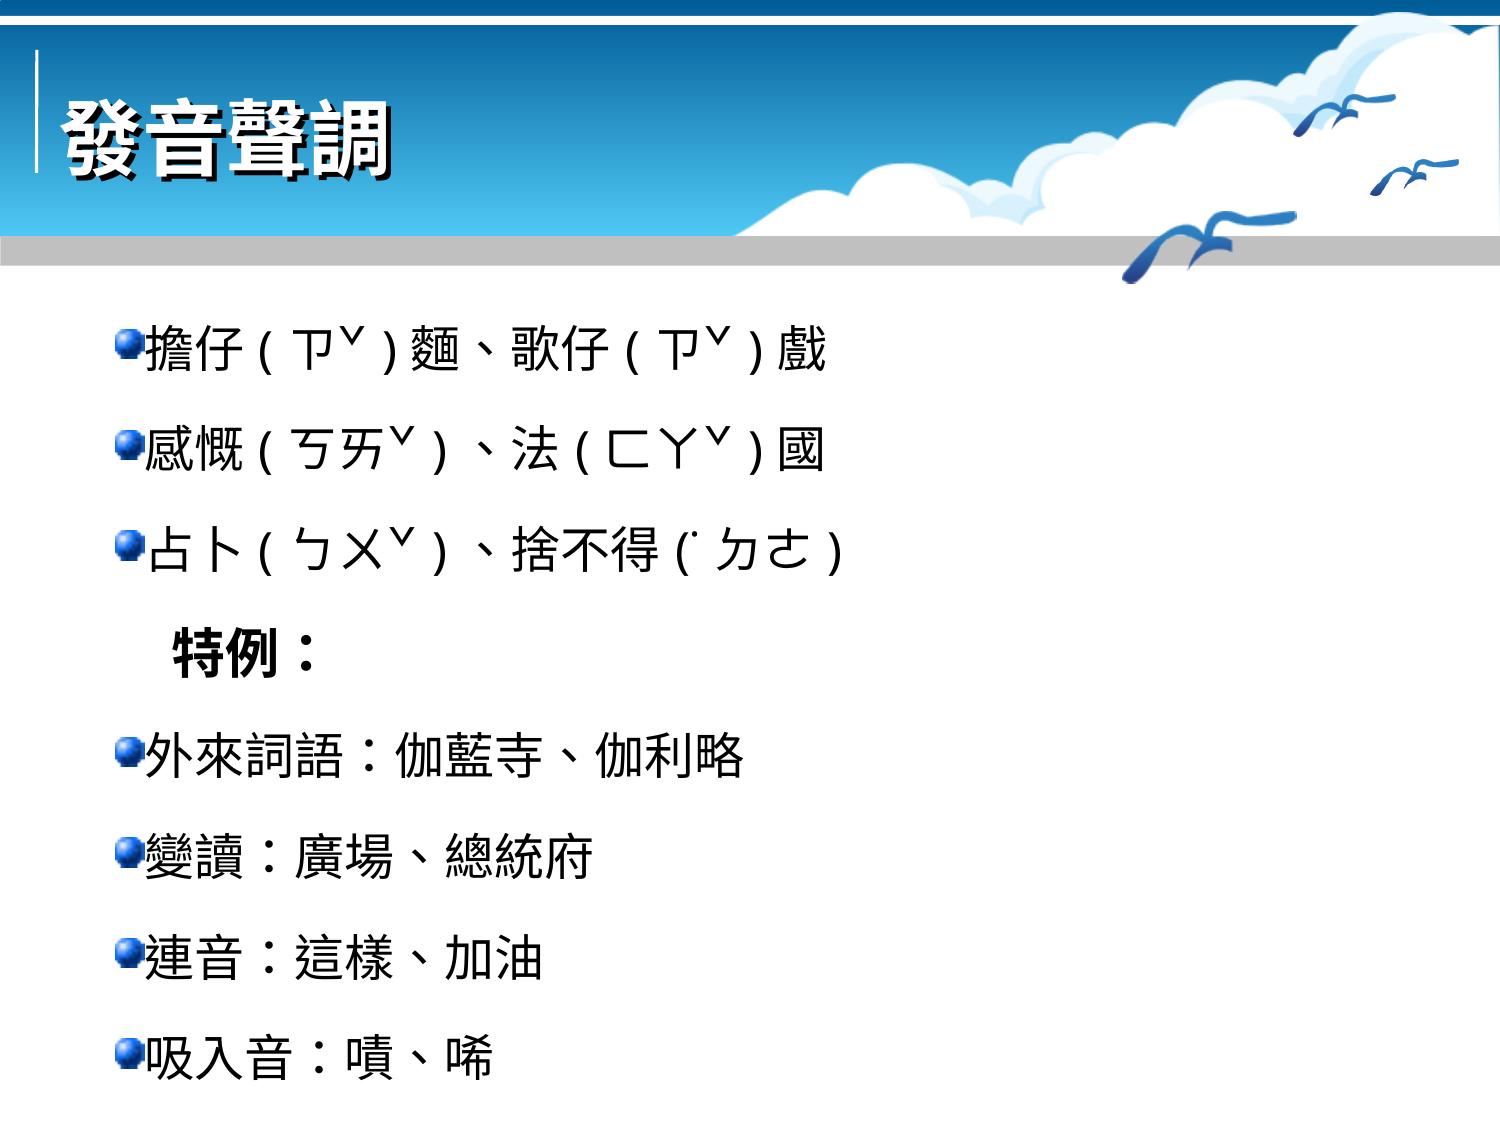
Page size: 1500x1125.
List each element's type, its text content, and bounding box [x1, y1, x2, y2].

title 發音聲調 [59, 86, 1465, 186]
list 擔仔(ㄗˇ)麵、歌仔(ㄗˇ)戲 感慨(ㄎㄞˇ)、法(ㄈㄚˇ)國 占卜(ㄅㄨˇ)、捨不得(˙ㄉㄜ) 特例： 外來詞語：伽藍寺、伽利略 變讀：廣場、總統府 連音：這樣、加油 吸入音：嘖、唏 [59, 312, 1447, 1123]
picture [730, 12, 1500, 284]
